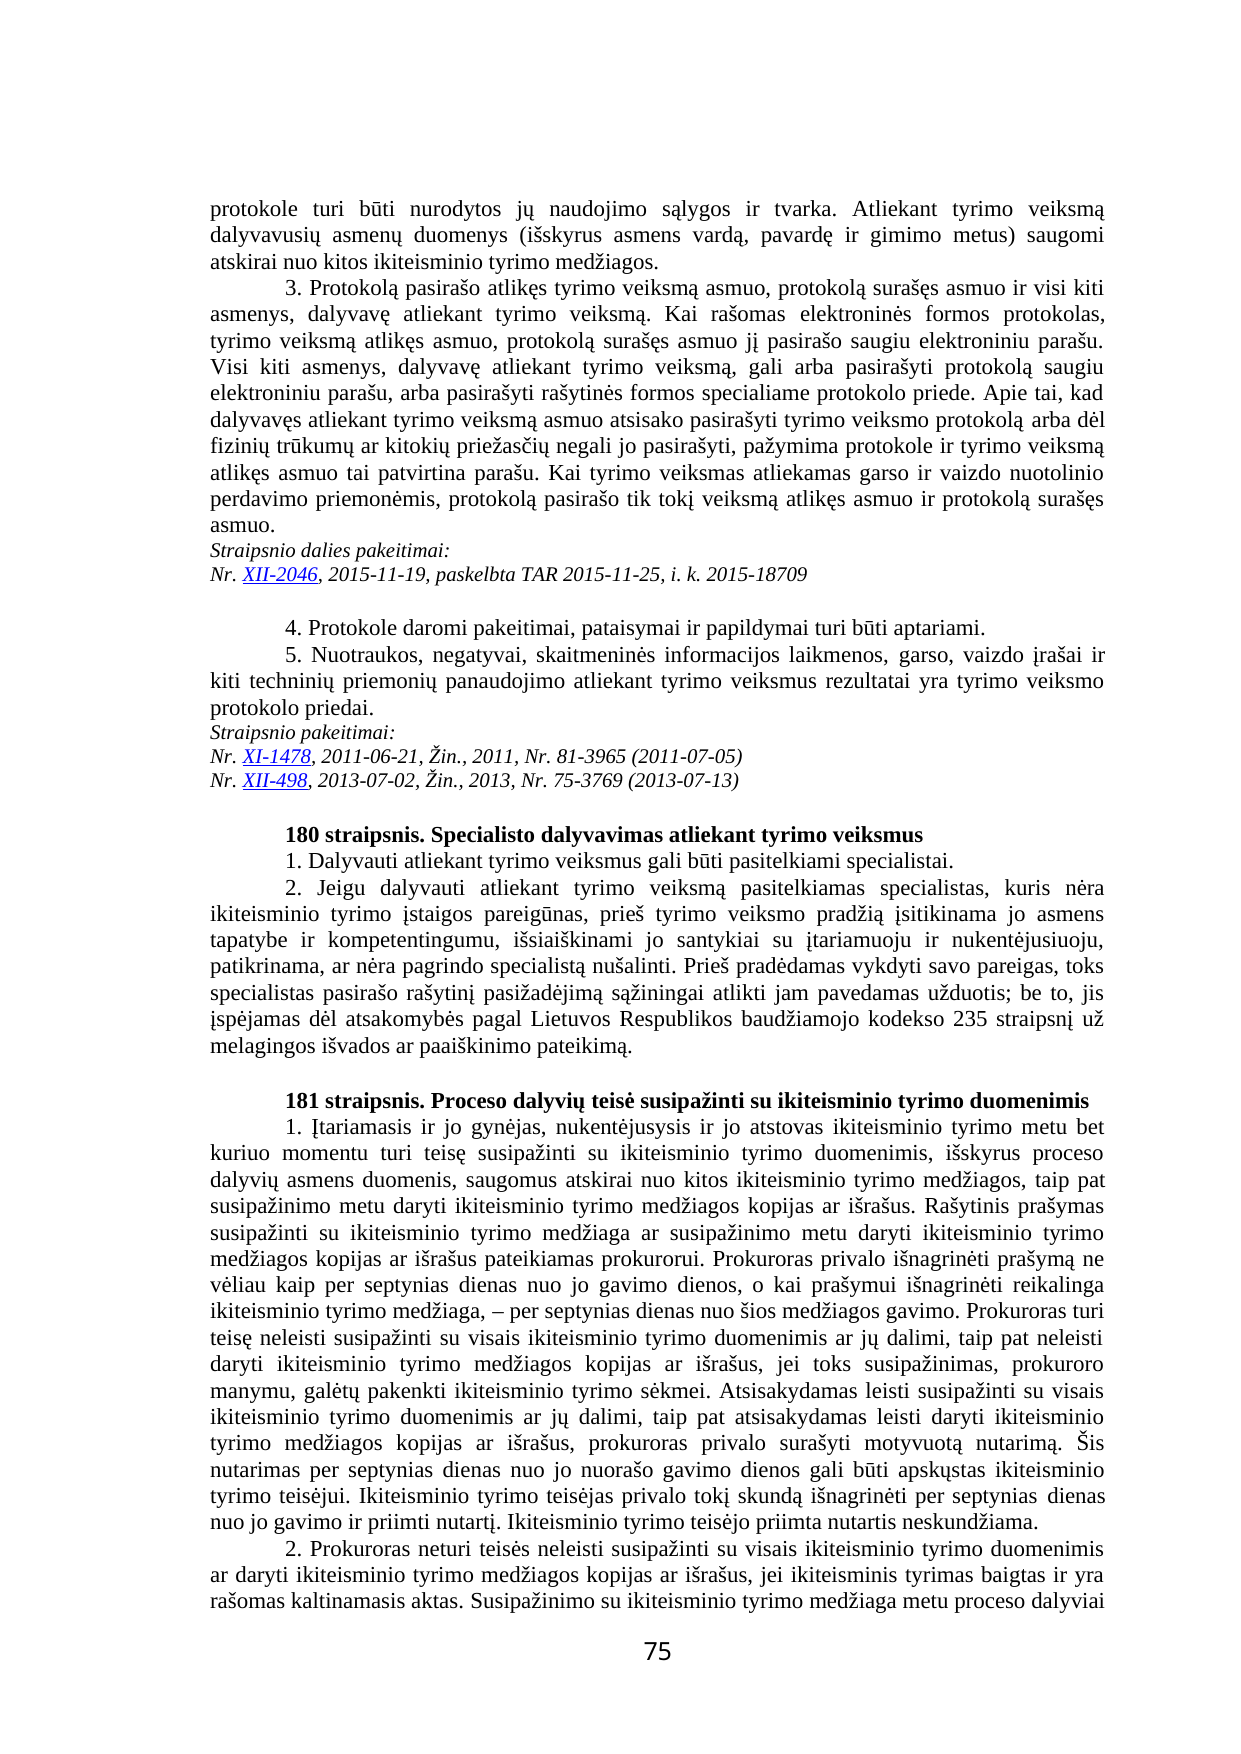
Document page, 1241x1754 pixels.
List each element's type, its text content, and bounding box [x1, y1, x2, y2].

text Nr. XII-498, 2013-07-02, Žin., 2013, Nr. 75-3769 (2013-07-13) [210, 768, 1106, 792]
text 5. Nuotraukos, negatyvai, skaitmeninės informacijos laikmenos, garso, vaizdo įrašai ir kiti techninių priemonių panaudojimo atliekant tyrimo veiksmus rezultatai yra tyrimo veiksmo protokolo priedai. [210, 641, 1106, 720]
text 180 straipsnis. Specialisto dalyvavimas atliekant tyrimo veiksmus [210, 821, 1106, 847]
text protokole turi būti nurodytos jų naudojimo sąlygos ir tvarka. Atliekant tyrimo veiksmą dalyvavusių asmenų duomenys (išskyrus asmens vardą, pavardę ir gimimo metus) saugomi atskirai nuo kitos ikiteisminio tyrimo medžiagos. [210, 195, 1106, 274]
text 3. Protokolą pasirašo atlikęs tyrimo veiksmą asmuo, protokolą surašęs asmuo ir visi kiti asmenys, dalyvavę atliekant tyrimo veiksmą. Kai rašomas elektroninės formos protokolas, tyrimo veiksmą atlikęs asmuo, protokolą surašęs asmuo jį pasirašo saugiu elektroniniu parašu. Visi kiti asmenys, dalyvavę atliekant tyrimo veiksmą, gali arba pasirašyti protokolą saugiu elektroniniu parašu, arba pasirašyti rašytinės formos specialiame protokolo priede. Apie tai, kad dalyvavęs atliekant tyrimo veiksmą asmuo atsisako pasirašyti tyrimo veiksmo protokolą arba dėl fizinių trūkumų ar kitokių priežasčių negali jo pasirašyti, pažymima protokole ir tyrimo veiksmą atlikęs asmuo tai patvirtina parašu. Kai tyrimo veiksmas atliekamas garso ir vaizdo nuotolinio perdavimo priemonėmis, protokolą pasirašo tik tokį veiksmą atlikęs asmuo ir protokolą surašęs asmuo. [210, 274, 1106, 538]
text Nr. XI-1478, 2011-06-21, Žin., 2011, Nr. 81-3965 (2011-07-05) [210, 744, 1106, 768]
text 2. Prokuroras neturi teisės neleisti susipažinti su visais ikiteisminio tyrimo duomenimis ar daryti ikiteisminio tyrimo medžiagos kopijas ar išrašus, jei ikiteisminis tyrimas baigtas ir yra rašomas kaltinamasis aktas. Susipažinimo su ikiteisminio tyrimo medžiaga metu proceso dalyviai [210, 1535, 1106, 1614]
text Straipsnio pakeitimai: [210, 720, 1106, 744]
text Nr. XII-2046, 2015-11-19, paskelbta TAR 2015-11-25, i. k. 2015-18709 [210, 562, 1106, 586]
text Straipsnio dalies pakeitimai: [210, 538, 1106, 562]
text 4. Protokole daromi pakeitimai, pataisymai ir papildymai turi būti aptariami. [210, 614, 1106, 641]
text 181 straipsnis. Proceso dalyvių teisė susipažinti su ikiteisminio tyrimo duomenimis [285, 1087, 1106, 1113]
text 1. Dalyvauti atliekant tyrimo veiksmus gali būti pasitelkiami specialistai. [210, 847, 1106, 873]
text 2. Jeigu dalyvauti atliekant tyrimo veiksmą pasitelkiamas specialistas, kuris nėra ikiteisminio tyrimo įstaigos pareigūnas, prieš tyrimo veiksmo pradžią įsitikinama jo asmens tapatybe ir kompetentingumu, išsiaiškinami jo santykiai su įtariamuoju ir nukentėjusiuoju, patikrinama, ar nėra pagrindo specialistą nušalinti. Prieš pradėdamas vykdyti savo pareigas, toks specialistas pasirašo rašytinį pasižadėjimą sąžiningai atlikti jam pavedamas užduotis; be to, jis įspėjamas dėl atsakomybės pagal Lietuvos Respublikos baudžiamojo kodekso 235 straipsnį už melagingos išvados ar paaiškinimo pateikimą. [210, 873, 1106, 1058]
text 1. Įtariamasis ir jo gynėjas, nukentėjusysis ir jo atstovas ikiteisminio tyrimo metu bet kuriuo momentu turi teisę susipažinti su ikiteisminio tyrimo duomenimis, išskyrus proceso dalyvių asmens duomenis, saugomus atskirai nuo kitos ikiteisminio tyrimo medžiagos, taip pat susipažinimo metu daryti ikiteisminio tyrimo medžiagos kopijas ar išrašus. Rašytinis prašymas susipažinti su ikiteisminio tyrimo medžiaga ar susipažinimo metu daryti ikiteisminio tyrimo medžiagos kopijas ar išrašus pateikiamas prokurorui. Prokuroras privalo išnagrinėti prašymą ne vėliau kaip per septynias dienas nuo jo gavimo dienos, o kai prašymui išnagrinėti reikalinga ikiteisminio tyrimo medžiaga, – per septynias dienas nuo šios medžiagos gavimo. Prokuroras turi teisę neleisti susipažinti su visais ikiteisminio tyrimo duomenimis ar jų dalimi, taip pat neleisti daryti ikiteisminio tyrimo medžiagos kopijas ar išrašus, jei toks susipažinimas, prokuroro manymu, galėtų pakenkti ikiteisminio tyrimo sėkmei. Atsisakydamas leisti susipažinti su visais ikiteisminio tyrimo duomenimis ar jų dalimi, taip pat atsisakydamas leisti daryti ikiteisminio tyrimo medžiagos kopijas ar išrašus, prokuroras privalo surašyti motyvuotą nutarimą. Šis nutarimas per septynias dienas nuo jo nuorašo gavimo dienos gali būti apskųstas ikiteisminio tyrimo teisėjui. Ikiteisminio tyrimo teisėjas privalo tokį skundą išnagrinėti per septynias dienas nuo jo gavimo ir priimti nutartį. Ikiteisminio tyrimo teisėjo priimta nutartis neskundžiama. [210, 1113, 1106, 1535]
